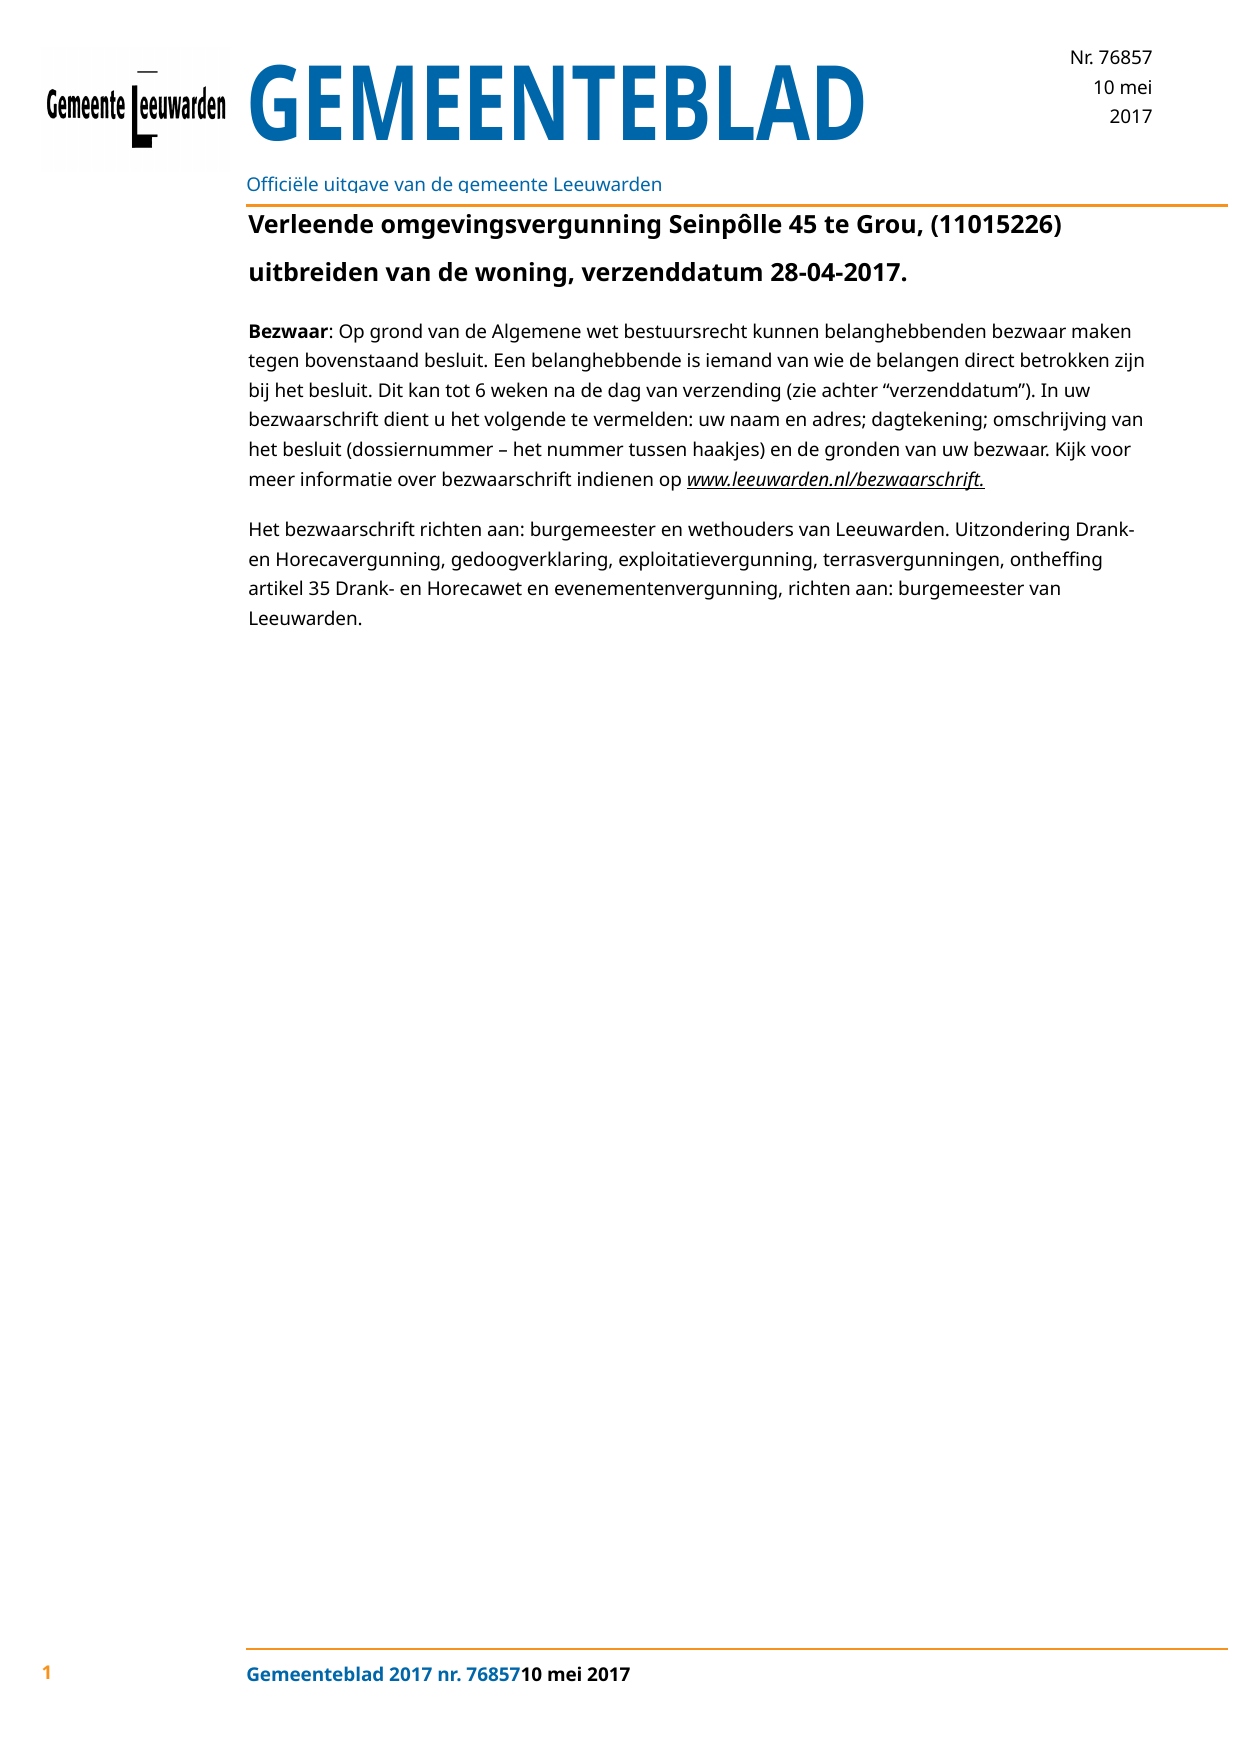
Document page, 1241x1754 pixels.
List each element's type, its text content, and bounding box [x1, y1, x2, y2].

text Bezwaar: Op grond van de Algemene wet bestuursrecht kunnen belanghebbenden bezwaar maken tegen bovenstaand besluit. Een belanghebbende is iemand van wie de belangen direct betrokken zijn bij het besluit. Dit kan tot 6 weken na de dag van verzending (zie achter “verzenddatum”). In uw bezwaarschrift dient u het volgende te vermelden: uw naam en adres; dagtekening; omschrijving van het besluit (dossiernummer – het nummer tussen haakjes) en de gronden van uw bezwaar. Kijk voor meer informatie over bezwaarschrift indienen op www.leeuwarden.nl/bezwaarschrift. [248, 318, 1152, 492]
text Verleende omgevingsvergunning Seinpôlle 45 te Grou, (11015226) uitbreiden van de woning, verzenddatum 28-04-2017. [248, 207, 1152, 288]
text Het bezwaarschrift richten aan: burgemeester en wethouders van Leeuwarden. Uitzondering Drank- en Horecavergunning, gedoogverklaring, exploitatievergunning, terrasvergunningen, ontheffing artikel 35 Drank- en Horecawet en evenementenvergunning, richten aan: burgemeester van Leeuwarden. [248, 516, 1152, 631]
picture [41, 47, 231, 172]
